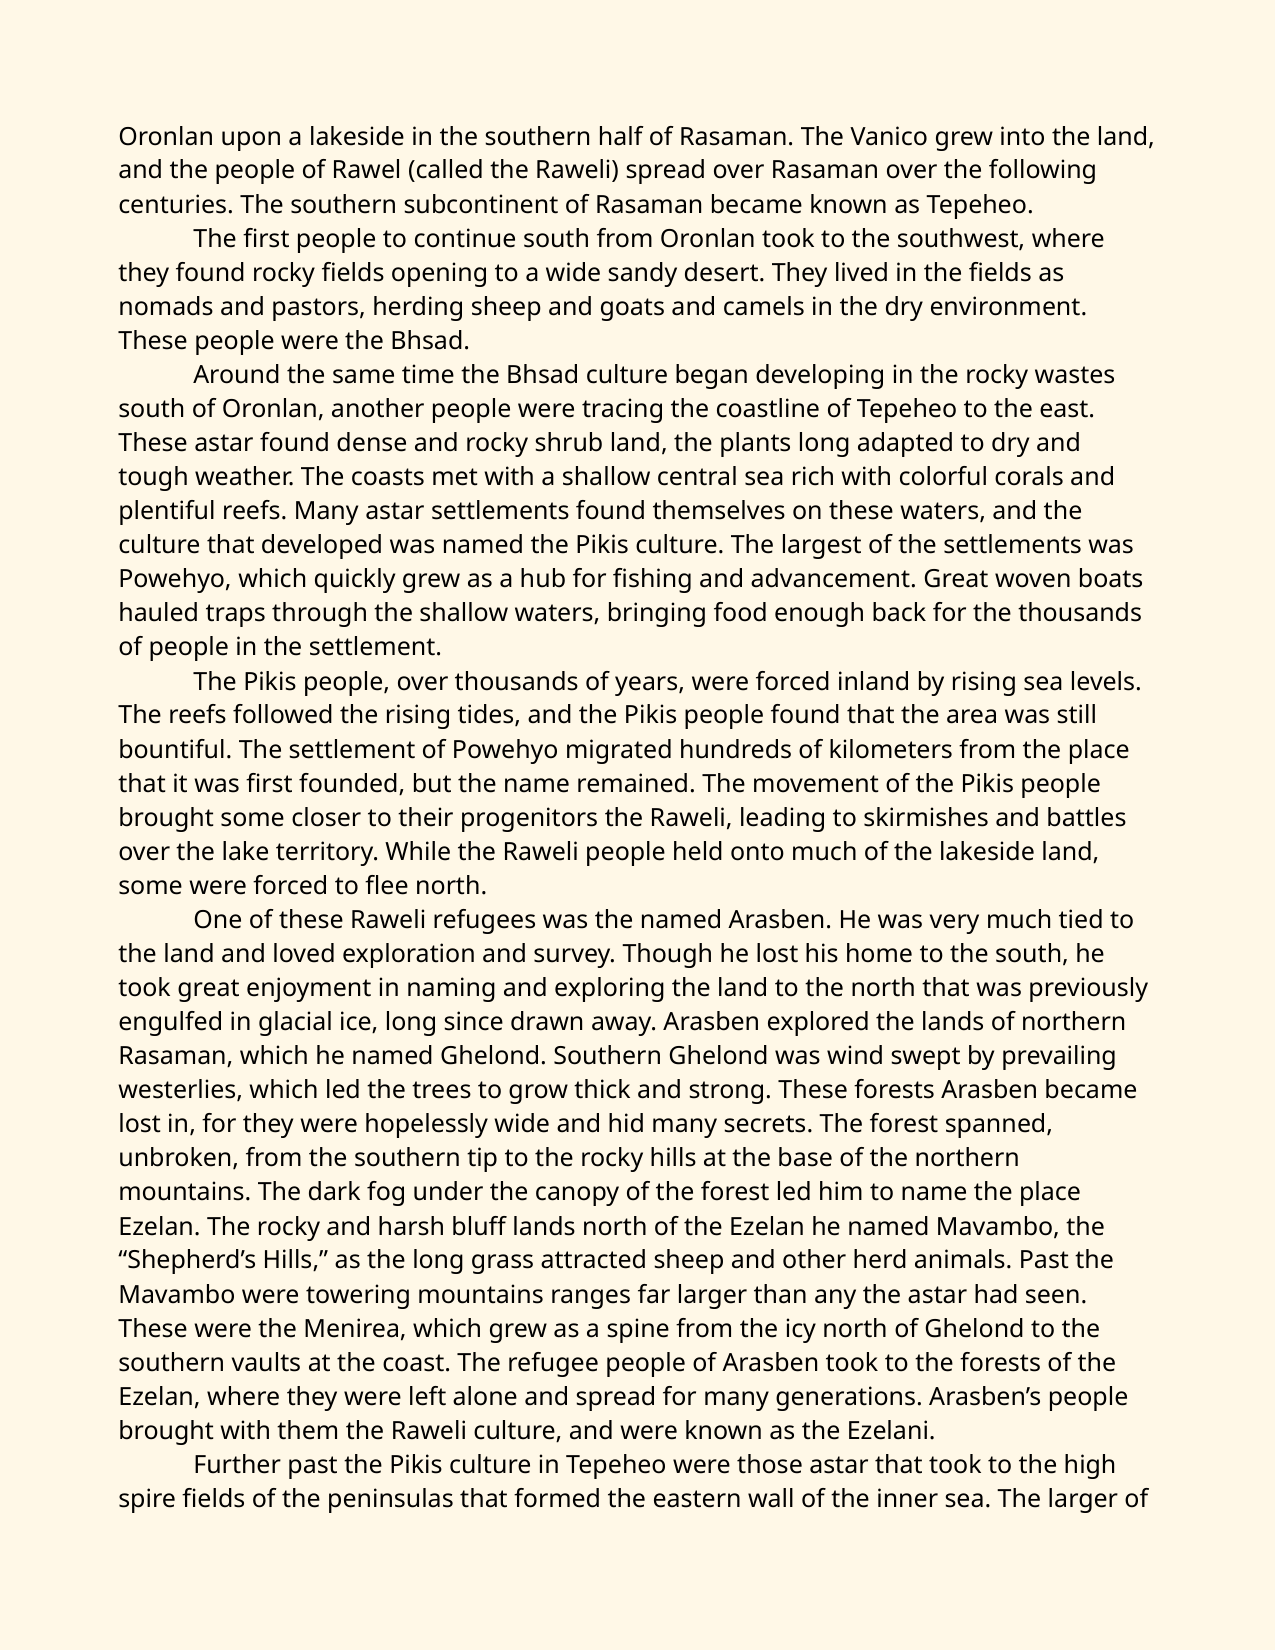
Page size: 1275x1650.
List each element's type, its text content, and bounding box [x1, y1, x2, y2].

text One of these Raweli refugees was the named Arasben. He was very much tied to the land and loved exploration and survey. Though he lost his home to the south, he took great enjoyment in naming and exploring the land to the north that was previously engulfed in glacial ice, long since drawn away. Arasben explored the lands of northern Rasaman, which he named Ghelond. Southern Ghelond was wind swept by prevailing westerlies, which led the trees to grow thick and strong. These forests Arasben became lost in, for they were hopelessly wide and hid many secrets. The forest spanned, unbroken, from the southern tip to the rocky hills at the base of the northern mountains. The dark fog under the canopy of the forest led him to name the place Ezelan. The rocky and harsh bluff lands north of the Ezelan he named Mavambo, the “Shepherd’s Hills,” as the long grass attracted sheep and other herd animals. Past the Mavambo were towering mountains ranges far larger than any the astar had seen. These were the Menirea, which grew as a spine from the icy north of Ghelond to the southern vaults at the coast. The refugee people of Arasben took to the forests of the Ezelan, where they were left alone and spread for many generations. Arasben’s people brought with them the Raweli culture, and were known as the Ezelani. [118, 902, 1157, 1447]
text Further past the Pikis culture in Tepeheo were those astar that took to the high spire fields of the peninsulas that formed the eastern wall of the inner sea. The larger of [118, 1447, 1157, 1515]
text The first people to continue south from Oronlan took to the southwest, where they found rocky fields opening to a wide sandy desert. They lived in the fields as nomads and pastors, herding sheep and goats and camels in the dry environment. These people were the Bhsad. [118, 220, 1157, 357]
text Oronlan upon a lakeside in the southern half of Rasaman. The Vanico grew into the land, and the people of Rawel (called the Raweli) spread over Rasaman over the following centuries. The southern subcontinent of Rasaman became known as Tepeheo. [118, 118, 1157, 220]
text Around the same time the Bhsad culture began developing in the rocky wastes south of Oronlan, another people were tracing the coastline of Tepeheo to the east. These astar found dense and rocky shrub land, the plants long adapted to dry and tough weather. The coasts met with a shallow central sea rich with colorful corals and plentiful reefs. Many astar settlements found themselves on these waters, and the culture that developed was named the Pikis culture. The largest of the settlements was Powehyo, which quickly grew as a hub for fishing and advancement. Great woven boats hauled traps through the shallow waters, bringing food enough back for the thousands of people in the settlement. [118, 357, 1157, 663]
text The Pikis people, over thousands of years, were forced inland by rising sea levels. The reefs followed the rising tides, and the Pikis people found that the area was still bountiful. The settlement of Powehyo migrated hundreds of kilometers from the place that it was first founded, but the name remained. The movement of the Pikis people brought some closer to their progenitors the Raweli, leading to skirmishes and battles over the lake territory. While the Raweli people held onto much of the lakeside land, some were forced to flee north. [118, 663, 1157, 902]
